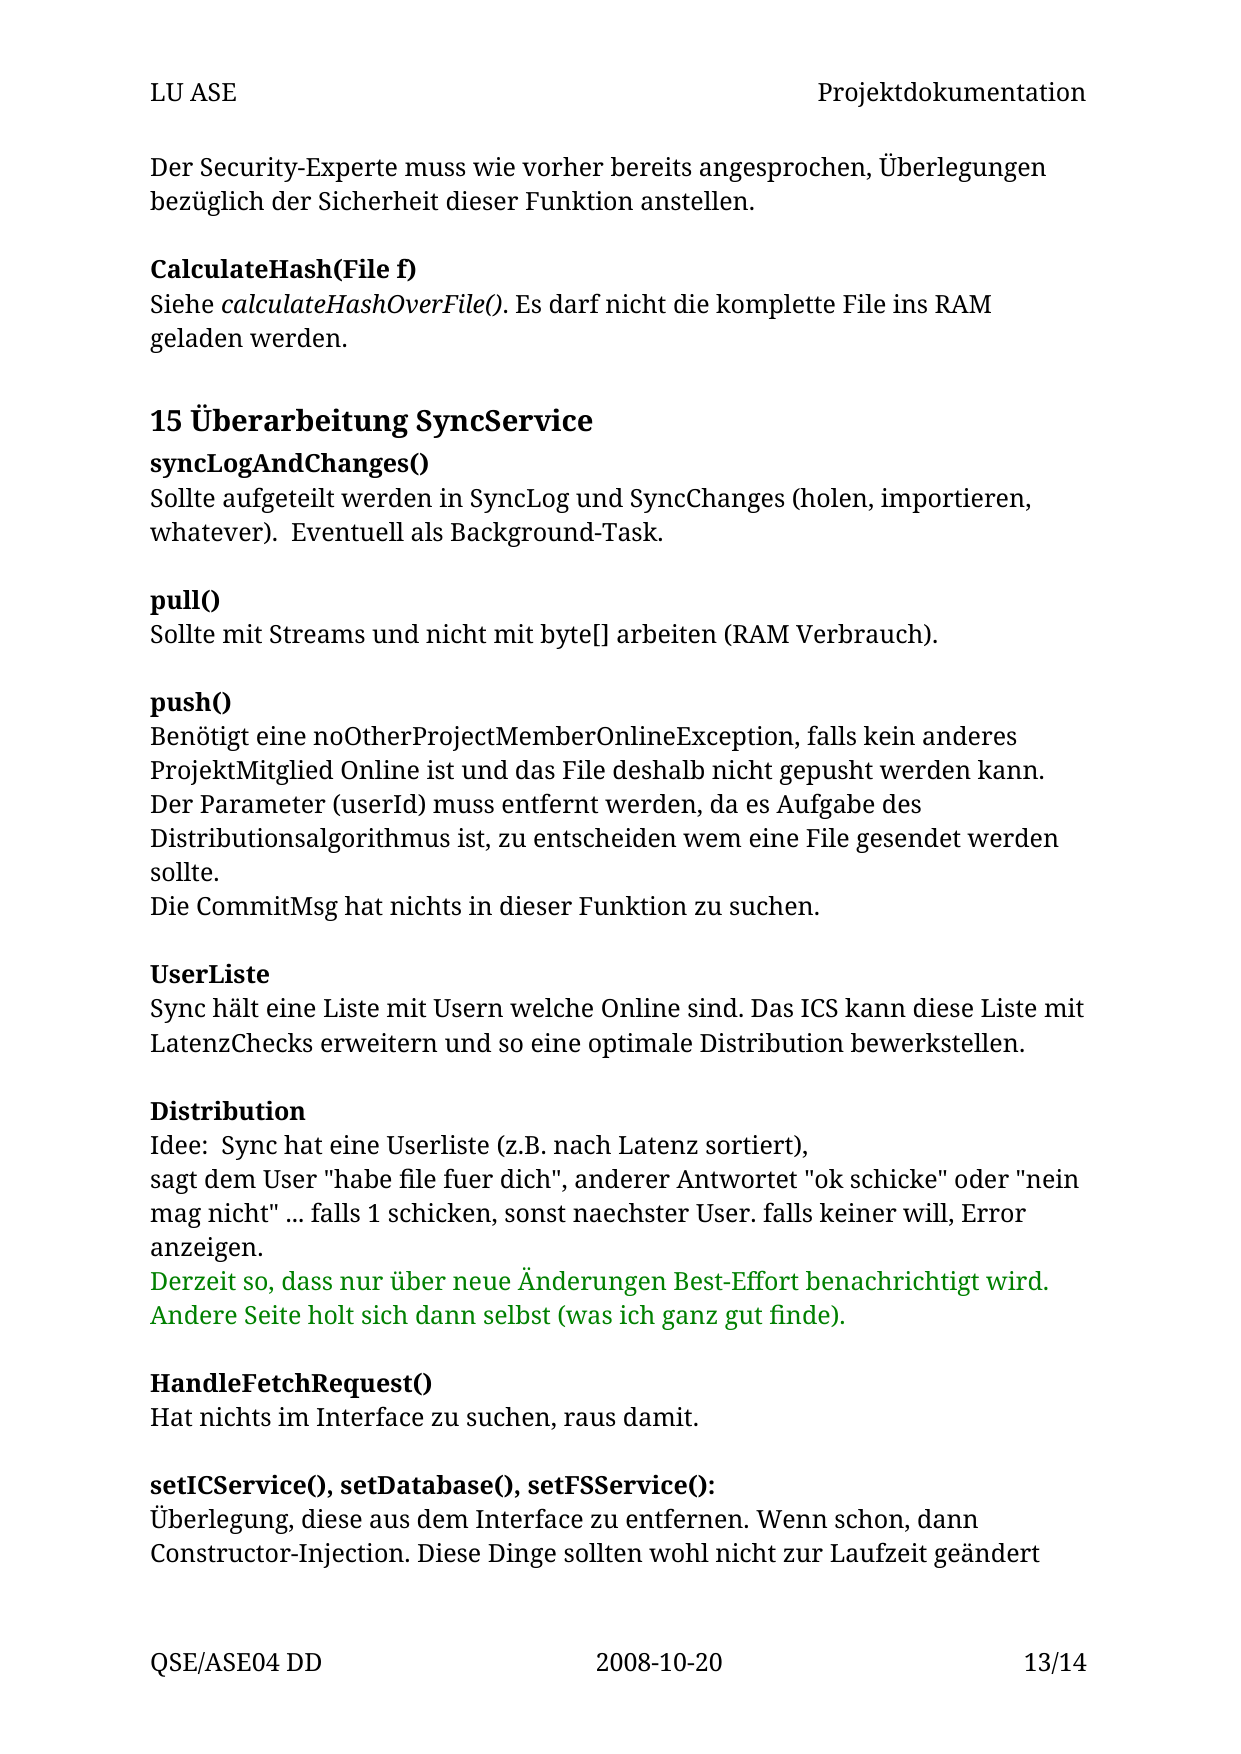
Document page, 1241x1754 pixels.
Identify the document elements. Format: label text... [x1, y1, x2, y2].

text Sollte mit Streams und nicht mit byte[] arbeiten (RAM Verbrauch). [150, 616, 1090, 651]
text Die CommitMsg hat nichts in dieser Funktion zu suchen. [150, 889, 1090, 923]
text Derzeit so, dass nur über neue Änderungen Best-Effort benachrichtigt wird. Andere Seite holt sich dann selbst (was ich ganz gut finde). [150, 1264, 1090, 1332]
text pull() [150, 582, 1090, 616]
text HandleFetchRequest() Hat nichts im Interface zu suchen, raus damit. [150, 1366, 1090, 1434]
text Distribution [150, 1093, 1090, 1127]
text Sync hält eine Liste mit Usern welche Online sind. Das ICS kann diese Liste mit LatenzChecks erweitern und so eine optimale Distribution bewerkstellen. [150, 991, 1090, 1059]
text syncLogAndChanges() [150, 446, 1090, 480]
text Siehe calculateHashOverFile(). Es darf nicht die komplette File ins RAM geladen werden. [150, 286, 1090, 354]
text CalculateHash(File f) [150, 252, 1090, 286]
text setICService(), setDatabase(), setFSService(): [150, 1468, 1090, 1502]
text Der Security-Experte muss wie vorher bereits angesprochen, Überlegungen bezüglich der Sicherheit dieser Funktion anstellen. [150, 150, 1090, 218]
text UserListe [150, 957, 1090, 991]
text Überlegung, diese aus dem Interface zu entfernen. Wenn schon, dann Constructor-Injection. Diese Dinge sollten wohl nicht zur Laufzeit geändert [150, 1502, 1090, 1570]
text Idee: Sync hat eine Userliste (z.B. nach Latenz sortiert), [150, 1127, 1090, 1161]
text sagt dem User "habe file fuer dich", anderer Antwortet "ok schicke" oder "nein mag nicht" ... falls 1 schicken, sonst naechster User. falls keiner will, Error anzeigen. [150, 1161, 1090, 1264]
subtitle Überarbeitung SyncService [150, 400, 1090, 440]
text push() Benötigt eine noOtherProjectMemberOnlineException, falls kein anderes ProjektMitglied Online ist und das File deshalb nicht gepusht werden kann. Der Parameter (userId) muss entfernt werden, da es Aufgabe des Distributionsalgorithmus ist, zu entscheiden wem eine File gesendet werden sollte. [150, 684, 1090, 889]
text Sollte aufgeteilt werden in SyncLog und SyncChanges (holen, importieren, whatever). Eventuell als Background-Task. [150, 480, 1090, 548]
